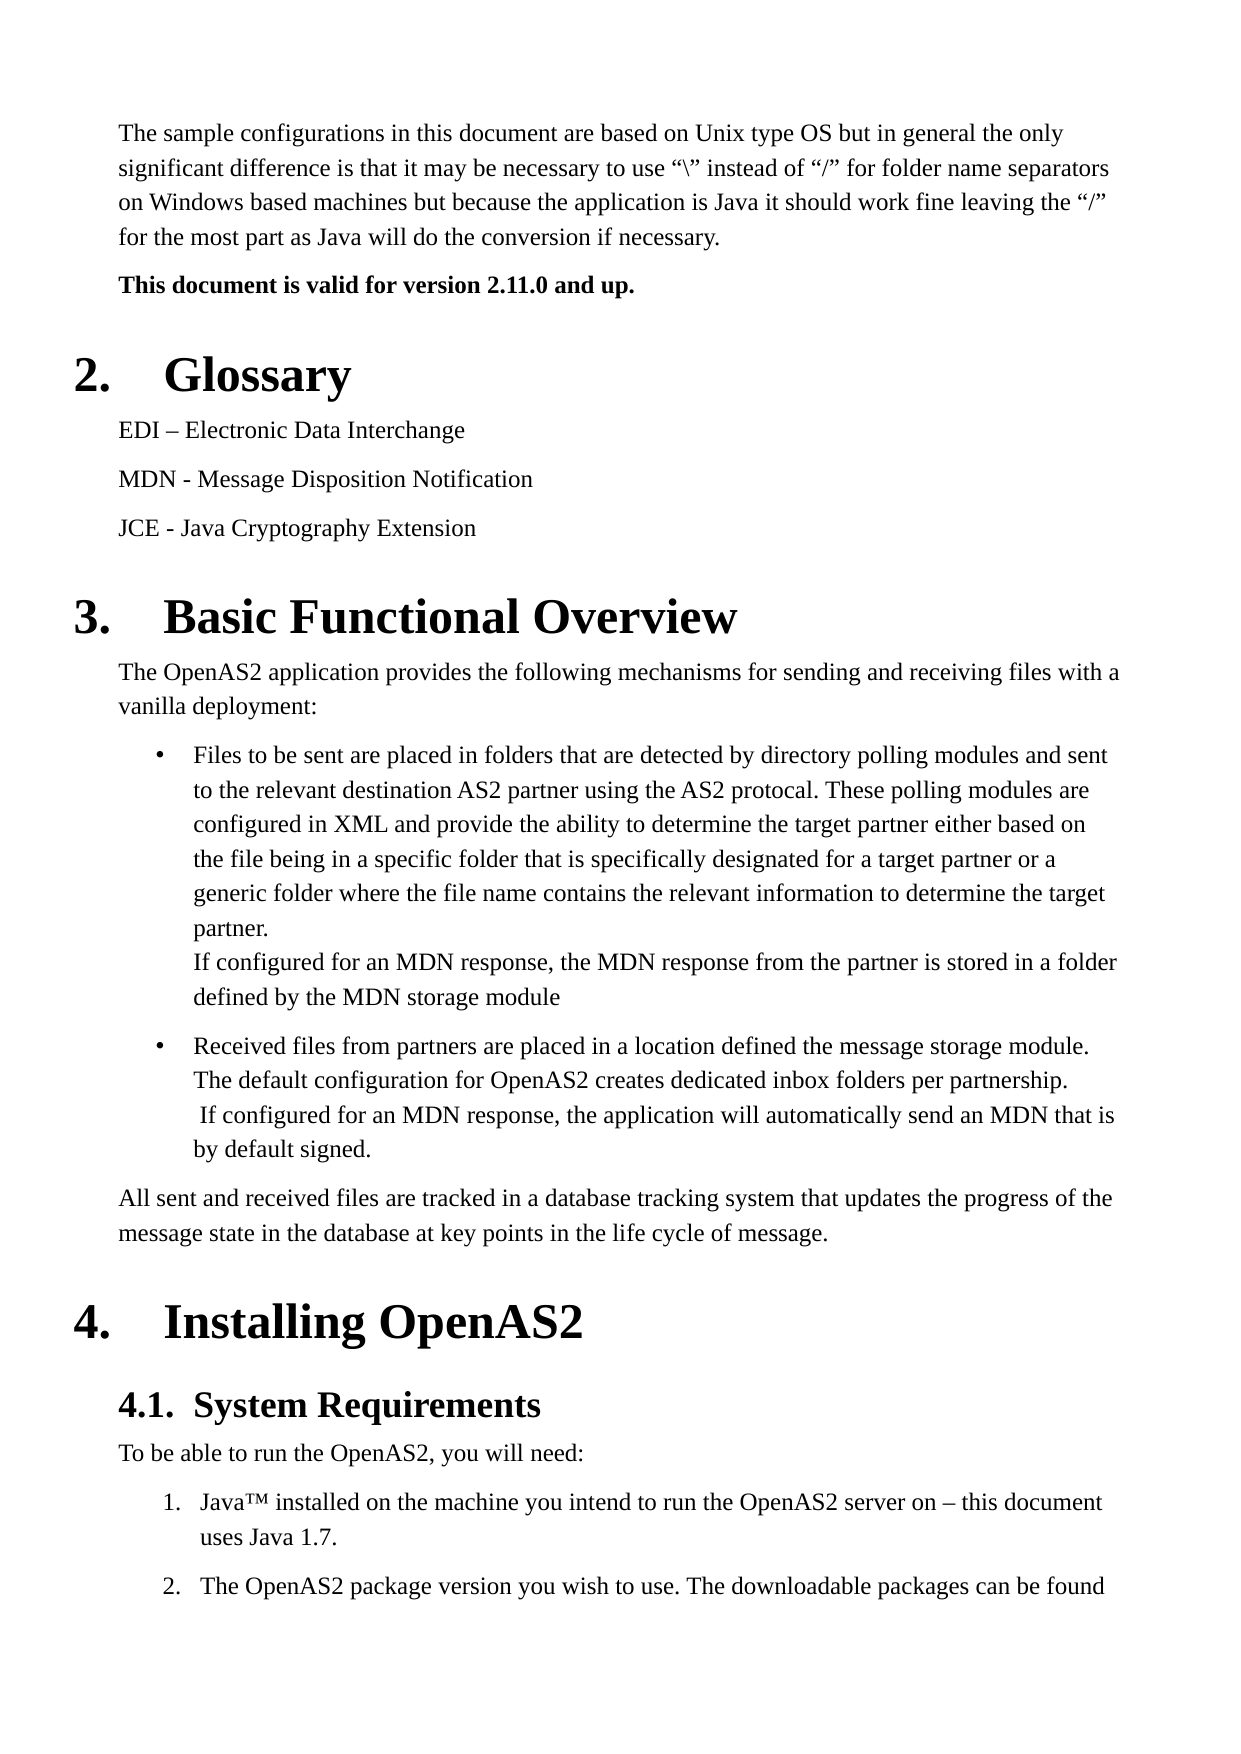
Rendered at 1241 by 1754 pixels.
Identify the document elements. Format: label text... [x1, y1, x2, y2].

list The OpenAS2 package version you wish to use. The downloadable packages can be found [162, 1571, 1122, 1600]
text JCE - Java Cryptography Extension [118, 513, 1122, 542]
text All sent and received files are tracked in a database tracking system that updates the progress of the message state in the database at key points in the life cycle of message. [118, 1183, 1122, 1247]
text The OpenAS2 application provides the following mechanisms for sending and receiving files with a vanilla deployment: [118, 657, 1122, 720]
subtitle Installing OpenAS2 [73, 1292, 1122, 1349]
list Files to be sent are placed in folders that are detected by directory polling modules and sent to the relevant destination AS2 partner using the AS2 protocal. These polling modules are configured in XML and provide the ability to determine the target partner either based on the file being in a specific folder that is specifically designated for a target partner or a generic folder where the file name contains the relevant information to determine the target partner. If configured for an MDN response, the MDN response from the partner is stored in a folder defined by the MDN storage module [156, 740, 1122, 1011]
list Java™ installed on the machine you intend to run the OpenAS2 server on – this document uses Java 1.7. [162, 1487, 1122, 1551]
subtitle Glossary [73, 345, 1122, 402]
list Received files from partners are placed in a location defined the message storage module. The default configuration for OpenAS2 creates dedicated inbox folders per partnership. If configured for an MDN response, the application will automatically send an MDN that is by default signed. [156, 1031, 1122, 1163]
text To be able to run the OpenAS2, you will need: [118, 1438, 1122, 1467]
text MDN - Message Disposition Notification [118, 464, 1122, 492]
text EDI – Electronic Data Interchange [118, 415, 1122, 443]
text The sample configurations in this document are based on Unix type OS but in general the only significant difference is that it may be necessary to use “\” instead of “/” for folder name separators on Windows based machines but because the application is Java it should work fine leaving the “/” for the most part as Java will do the conversion if necessary. [118, 118, 1122, 250]
subtitle System Requirements [118, 1383, 1122, 1426]
subtitle Basic Functional Overview [73, 587, 1122, 644]
text This document is valid for version 2.11.0 and up. [118, 271, 1122, 299]
